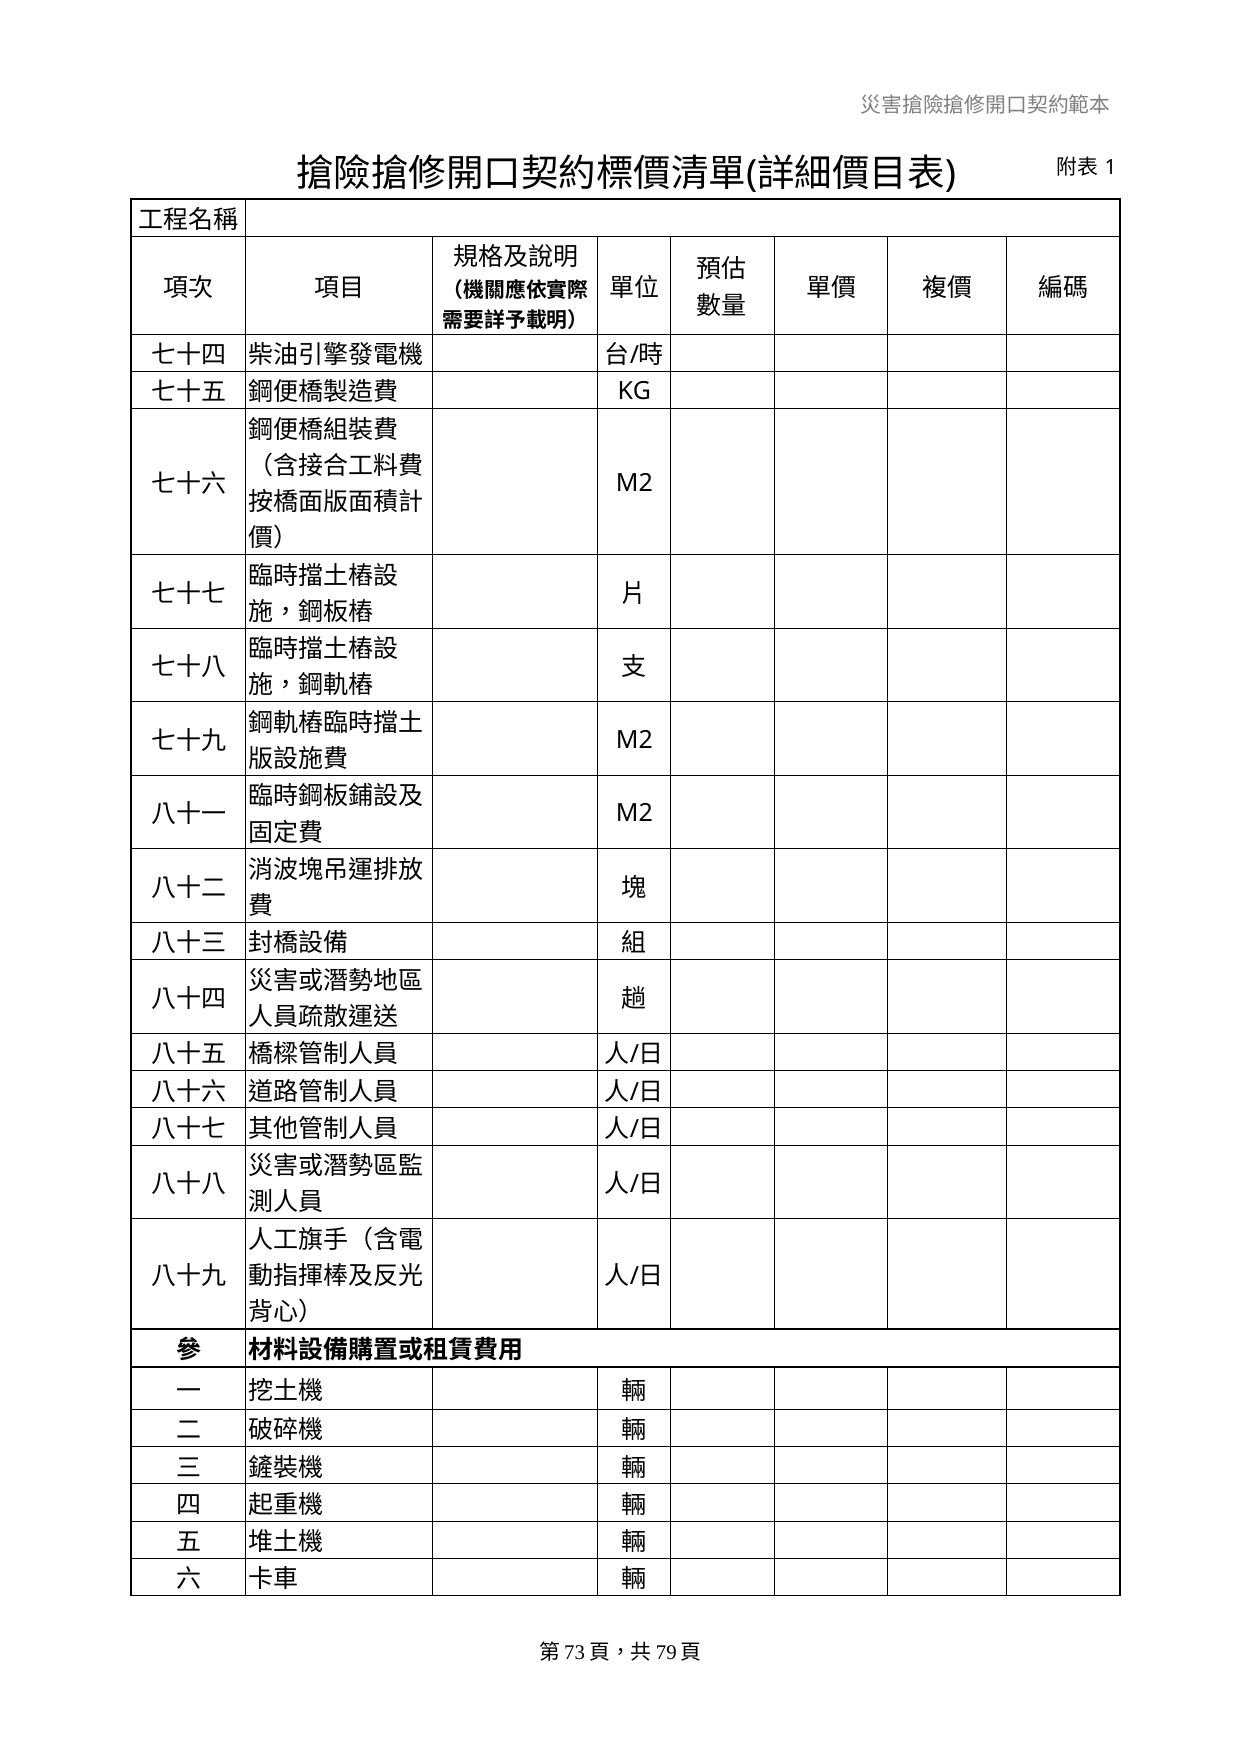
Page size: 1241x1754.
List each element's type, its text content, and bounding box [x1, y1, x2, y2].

table_cell [1007, 1146, 1119, 1218]
table_cell 消波塊吊運排放費 [246, 849, 432, 922]
table_cell [1007, 1559, 1119, 1595]
table_cell [1007, 1071, 1119, 1107]
table_cell [1007, 1034, 1119, 1070]
table_cell [1007, 409, 1119, 554]
table_cell 八十二 [132, 849, 245, 922]
table_cell [433, 409, 597, 554]
table_cell [888, 702, 1006, 775]
table_cell 塊 [598, 849, 670, 922]
table_cell [671, 629, 774, 701]
table_cell [775, 1447, 887, 1483]
table_cell 臨時擋土樁設施，鋼板樁 [246, 555, 432, 628]
table_cell 輛 [598, 1368, 670, 1409]
table_cell [433, 372, 597, 408]
table_cell [433, 555, 597, 628]
table_cell 八十五 [132, 1034, 245, 1070]
table_cell [775, 555, 887, 628]
table_cell [775, 629, 887, 701]
table_cell [671, 960, 774, 1033]
table_cell 臨時鋼板鋪設及固定費 [246, 776, 432, 848]
table_cell 參 [132, 1330, 245, 1366]
table_cell KG [598, 372, 670, 408]
table_cell 堆土機 [246, 1522, 432, 1558]
table_cell 卡車 [246, 1559, 432, 1595]
table_cell 複價 [888, 237, 1006, 333]
table_cell [888, 1034, 1006, 1070]
table_cell 輛 [598, 1522, 670, 1558]
table_cell 組 [598, 923, 670, 959]
table_cell [888, 923, 1006, 959]
table_cell [671, 1146, 774, 1218]
table_cell 三 [132, 1447, 245, 1483]
table_cell [775, 1559, 887, 1595]
table_cell [671, 555, 774, 628]
table_cell [888, 1219, 1006, 1328]
table_cell [888, 1108, 1006, 1144]
table_cell [433, 923, 597, 959]
table_cell [775, 849, 887, 922]
table_cell 臨時擋土樁設施，鋼軌樁 [246, 629, 432, 701]
table_cell 六 [132, 1559, 245, 1595]
table_cell 人工旗手（含電動指揮棒及反光背心） [246, 1219, 432, 1328]
table_cell 片 [598, 555, 670, 628]
table_cell [433, 1559, 597, 1595]
table_cell 災害或潛勢區監測人員 [246, 1146, 432, 1218]
table_cell 八十九 [132, 1219, 245, 1328]
table_cell 五 [132, 1522, 245, 1558]
table_cell [671, 335, 774, 371]
table_cell 項目 [246, 237, 432, 333]
table_cell [775, 1034, 887, 1070]
table_cell [775, 1219, 887, 1328]
table_cell 單價 [775, 237, 887, 333]
table_cell 七十八 [132, 629, 245, 701]
table_cell 七十四 [132, 335, 245, 371]
table_cell [671, 1034, 774, 1070]
table_cell 一 [132, 1368, 245, 1409]
table_cell 七十七 [132, 555, 245, 628]
table_cell [888, 1447, 1006, 1483]
table_cell [888, 1484, 1006, 1521]
table_cell [888, 1559, 1006, 1595]
table_cell 項次 [132, 237, 245, 333]
table_cell [888, 629, 1006, 701]
table_cell [433, 1034, 597, 1070]
table_cell [775, 1071, 887, 1107]
table_cell [433, 1522, 597, 1558]
table_cell [775, 372, 887, 408]
table_cell [671, 1447, 774, 1483]
table_cell 支 [598, 629, 670, 701]
table_cell [1007, 776, 1119, 848]
table_cell [671, 1410, 774, 1446]
table_cell [888, 1146, 1006, 1218]
table_cell [775, 1368, 887, 1409]
table_cell 鏟裝機 [246, 1447, 432, 1483]
table_cell [1007, 335, 1119, 371]
table_cell 輛 [598, 1484, 670, 1521]
table_cell 八十三 [132, 923, 245, 959]
table_cell 編碼 [1007, 237, 1119, 333]
table_cell [671, 923, 774, 959]
table_cell [433, 960, 597, 1033]
table_cell 七十六 [132, 409, 245, 554]
table_cell [775, 923, 887, 959]
table_cell 七十五 [132, 372, 245, 408]
table_cell 人/日 [598, 1034, 670, 1070]
table_cell 道路管制人員 [246, 1071, 432, 1107]
table_cell 人/日 [598, 1071, 670, 1107]
table_cell 鋼便橋製造費 [246, 372, 432, 408]
table_cell [1007, 555, 1119, 628]
table_cell 預估數量 [671, 237, 774, 333]
table_cell [775, 1108, 887, 1144]
table_cell [433, 1447, 597, 1483]
table_cell [1007, 1447, 1119, 1483]
table_cell 七十九 [132, 702, 245, 775]
table_cell [775, 960, 887, 1033]
table_cell [775, 702, 887, 775]
table_cell [1007, 1484, 1119, 1521]
table_cell [775, 1410, 887, 1446]
table_cell 災害或潛勢地區人員疏散運送 [246, 960, 432, 1033]
table_cell 柴油引擎發電機 [246, 335, 432, 371]
table_cell [775, 335, 887, 371]
table_cell [433, 629, 597, 701]
table_cell [671, 1071, 774, 1107]
table_cell 人/日 [598, 1146, 670, 1218]
table_cell [775, 1522, 887, 1558]
table_cell [433, 1484, 597, 1521]
table_cell [671, 1368, 774, 1409]
table_cell 鋼便橋組裝費（含接合工料費按橋面版面積計價） [246, 409, 432, 554]
table_cell 鋼軌樁臨時擋土版設施費 [246, 702, 432, 775]
table_cell [888, 1410, 1006, 1446]
table_cell [888, 960, 1006, 1033]
table_cell 人/日 [598, 1108, 670, 1144]
table_cell [246, 200, 1119, 236]
table_cell [433, 849, 597, 922]
table_cell 八十六 [132, 1071, 245, 1107]
table_cell [671, 1484, 774, 1521]
table_cell [888, 776, 1006, 848]
table_cell [671, 1522, 774, 1558]
table_cell [671, 776, 774, 848]
table_cell 其他管制人員 [246, 1108, 432, 1144]
table_cell [888, 335, 1006, 371]
table_cell [1007, 923, 1119, 959]
table_cell 八十一 [132, 776, 245, 848]
table_cell [1007, 1219, 1119, 1328]
table_cell 規格及說明 （機關應依實際需要詳予載明） [433, 237, 597, 333]
table_cell 起重機 [246, 1484, 432, 1521]
table_cell [433, 702, 597, 775]
table_cell 挖土機 [246, 1368, 432, 1409]
table_cell [775, 1484, 887, 1521]
table_cell [1007, 372, 1119, 408]
table_cell [888, 1368, 1006, 1409]
table_cell [433, 1071, 597, 1107]
table_cell 台/時 [598, 335, 670, 371]
table_cell M2 [598, 702, 670, 775]
table_cell 輛 [598, 1447, 670, 1483]
table_cell [888, 1071, 1006, 1107]
table_cell 趟 [598, 960, 670, 1033]
table_cell [888, 1522, 1006, 1558]
table_cell [433, 1368, 597, 1409]
table_cell 輛 [598, 1410, 670, 1446]
table_cell 八十八 [132, 1146, 245, 1218]
table_cell 單位 [598, 237, 670, 333]
table_cell [888, 849, 1006, 922]
table_cell [1007, 1522, 1119, 1558]
table_cell [1007, 1108, 1119, 1144]
table_cell [433, 1410, 597, 1446]
table_cell 橋樑管制人員 [246, 1034, 432, 1070]
table_cell [1007, 702, 1119, 775]
table_cell [671, 702, 774, 775]
table_cell [433, 1108, 597, 1144]
table_cell [433, 776, 597, 848]
table_cell [775, 409, 887, 554]
table_cell M2 [598, 409, 670, 554]
table_cell 人/日 [598, 1219, 670, 1328]
table_cell [433, 1219, 597, 1328]
table_cell [671, 409, 774, 554]
table_cell 輛 [598, 1559, 670, 1595]
table_cell [1007, 1368, 1119, 1409]
table_cell [888, 409, 1006, 554]
table_cell 八十四 [132, 960, 245, 1033]
table_cell 二 [132, 1410, 245, 1446]
table_header 搶險搶修開口契約標價清單(詳細價目表) [131, 143, 1041, 197]
table_cell 封橋設備 [246, 923, 432, 959]
table_cell [1007, 1410, 1119, 1446]
table_cell M2 [598, 776, 670, 848]
table_cell [888, 555, 1006, 628]
table_cell 四 [132, 1484, 245, 1521]
table_cell [1007, 849, 1119, 922]
table_cell [1007, 629, 1119, 701]
table_cell [671, 372, 774, 408]
table_cell [671, 1108, 774, 1144]
table_cell [433, 1146, 597, 1218]
table_cell [671, 849, 774, 922]
table_cell [1007, 960, 1119, 1033]
table_cell 工程名稱 [132, 200, 245, 236]
table_cell [775, 776, 887, 848]
table_cell [671, 1219, 774, 1328]
table_cell 材料設備購置或租賃費用 [246, 1330, 1119, 1366]
table_cell [775, 1146, 887, 1218]
table_cell [433, 335, 597, 371]
table_cell [671, 1559, 774, 1595]
table_cell 破碎機 [246, 1410, 432, 1446]
table_cell [888, 372, 1006, 408]
table_cell 八十七 [132, 1108, 245, 1144]
